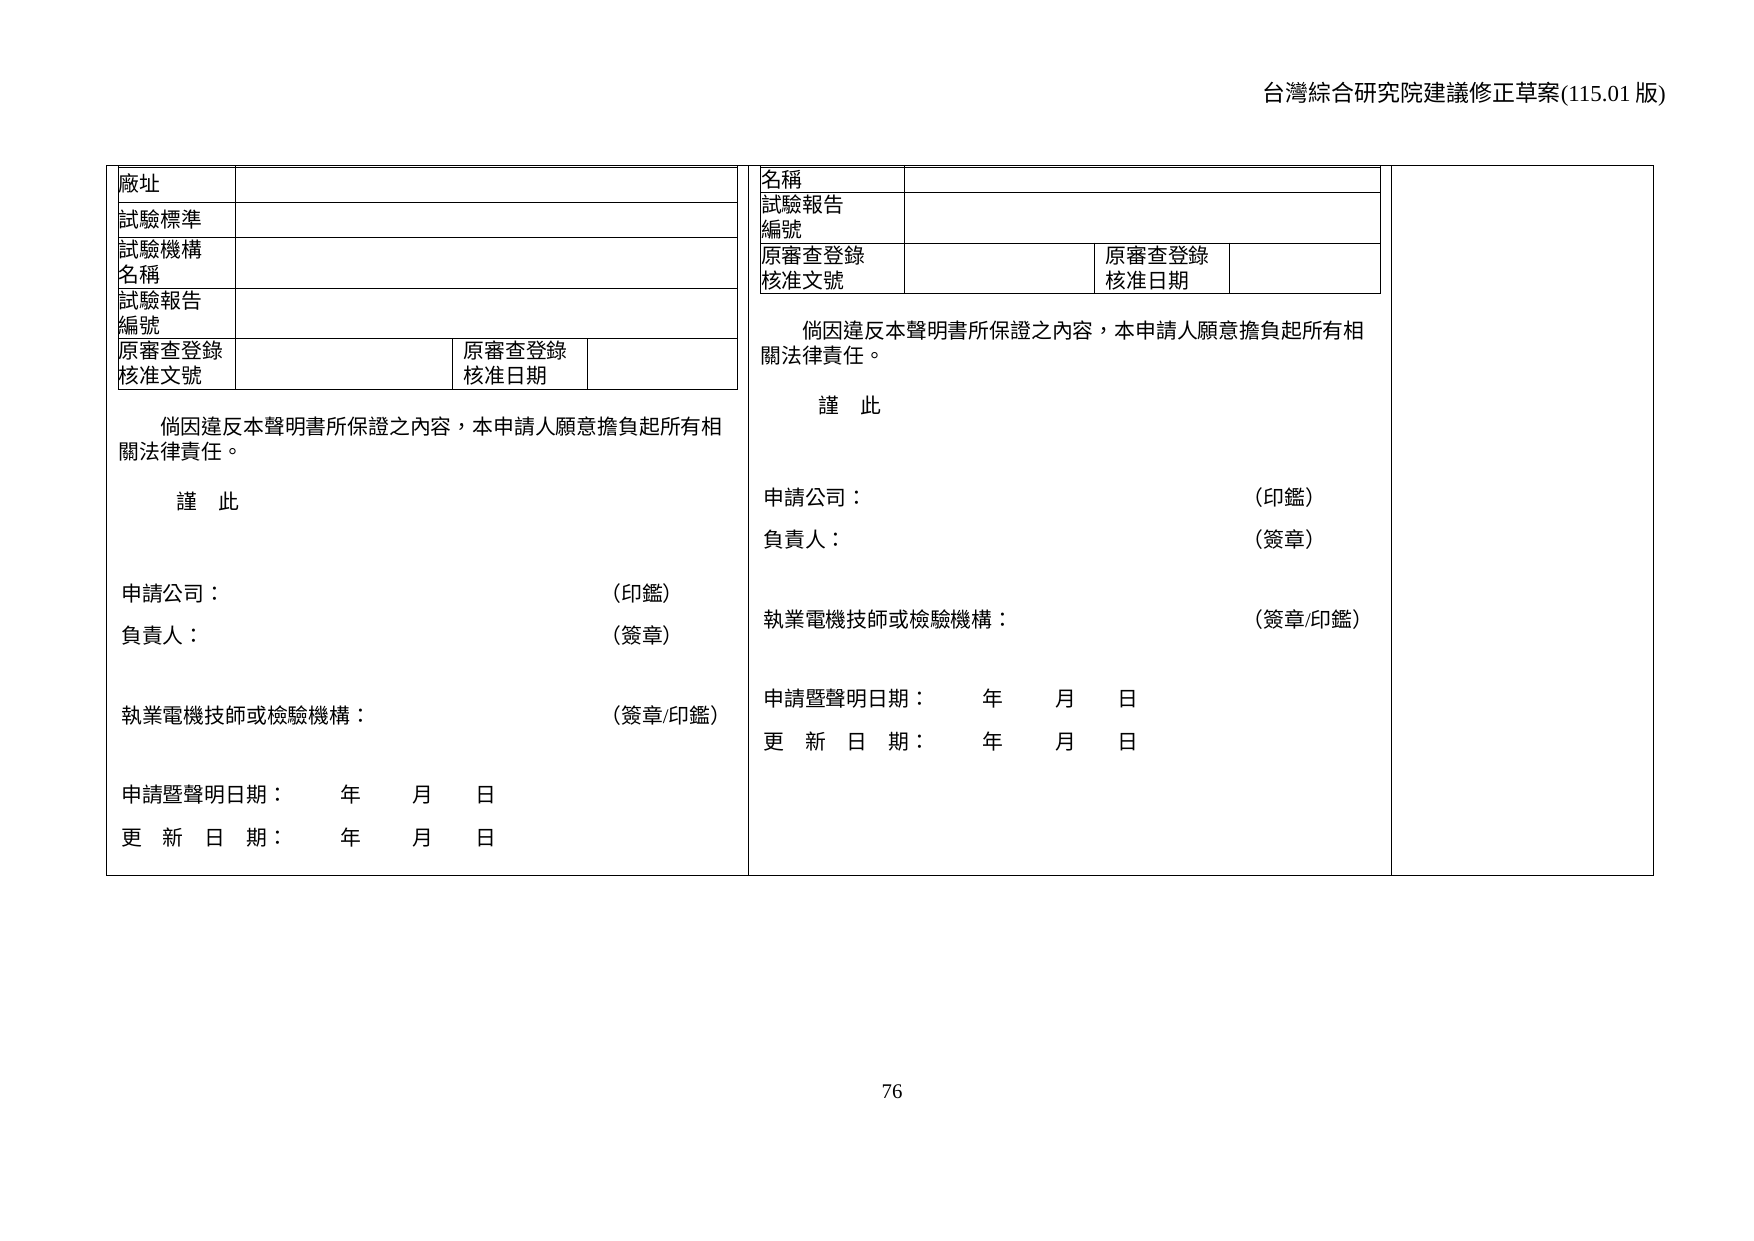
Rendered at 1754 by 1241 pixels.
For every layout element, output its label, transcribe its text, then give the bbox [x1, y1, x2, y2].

table_cell [905, 193, 1380, 242]
table_cell [236, 238, 737, 288]
table_cell 名稱 [761, 168, 904, 192]
table_cell 原審查登錄 核准文號 [119, 339, 235, 389]
table_cell 倘因違反本聲明書所保證之內容，本申請人願意擔負起所有相關法律責任。 謹 此 申請公司： （印鑑） 負責人： （簽章） 執業電機技師或檢驗機構： （簽章/印鑑） 申請暨聲明日期： 年 月 日 更 新 日 期： 年 月 日 [107, 166, 748, 875]
table_cell 廠址 [119, 168, 235, 202]
table_cell 倘因違反本聲明書所保證之內容，本申請人願意擔負起所有相關法律責任。 謹 此 申請公司： （印鑑） 負責人： （簽章） 執業電機技師或檢驗機構： （簽章/印鑑） 申請暨聲明日期： 年 月 日 更 新 日 期： 年 月 日 [749, 166, 1391, 875]
table_cell 試驗報告 編號 [119, 289, 235, 338]
table_cell [1230, 244, 1380, 293]
table_cell 試驗標準 [119, 203, 235, 237]
table_cell 原審查登錄 核准日期 [453, 339, 587, 389]
table_cell [1392, 166, 1653, 875]
table_cell [905, 168, 1380, 192]
table_cell [905, 244, 1094, 293]
table_cell 試驗報告 編號 [761, 193, 904, 242]
table_cell 原審查登錄 核准文號 [761, 244, 904, 293]
table_cell 試驗機構 名稱 [119, 238, 235, 288]
table_cell [236, 339, 452, 389]
table_cell [588, 339, 737, 389]
table_cell [236, 289, 737, 338]
table_cell [236, 203, 737, 237]
table_cell 原審查登錄 核准日期 [1095, 244, 1229, 293]
table_cell [236, 168, 737, 202]
